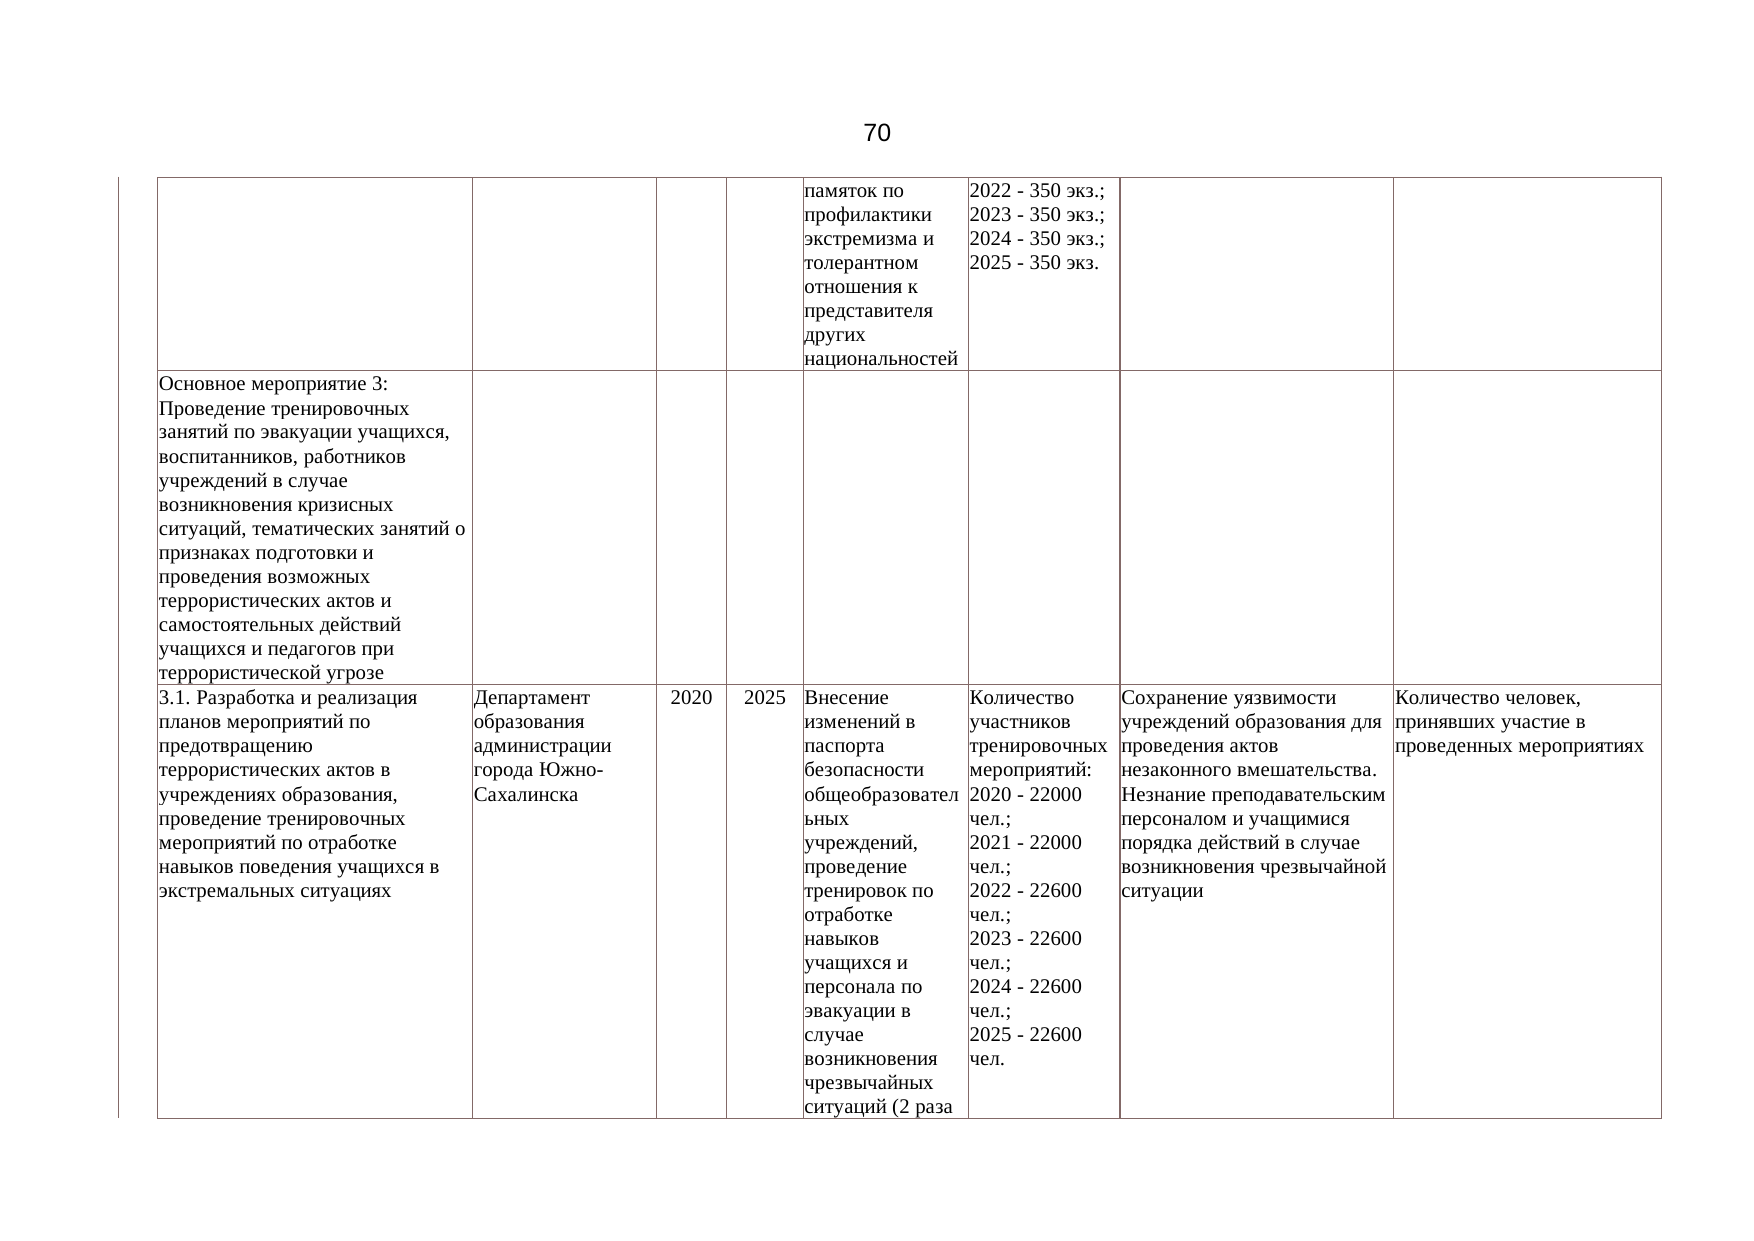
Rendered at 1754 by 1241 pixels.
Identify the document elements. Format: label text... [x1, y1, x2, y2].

table_cell [119, 684, 157, 1118]
table_cell Сохранение уязвимости учреждений образования для проведения актов незаконного вмешательства. Незнание преподавательским персоналом и учащимися порядка действий в случае возникновения чрезвычайной ситуации [1121, 685, 1393, 1118]
table_cell Внесение изменений в паспорта безопасности общеобразовательных учреждений, проведение тренировок по отработке навыков учащихся и персонала по эвакуации в случае возникновения чрезвычайных ситуаций (2 раза [804, 685, 968, 1118]
table_cell [1394, 371, 1661, 684]
table_cell [727, 178, 803, 370]
table_cell Количество участников тренировочных мероприятий: 2020 - 22000 чел.; 2021 - 22000 чел.; 2022 - 22600 чел.; 2023 - 22600 чел.; 2024 - 22600 чел.; 2025 - 22600 чел. [969, 685, 1119, 1118]
table_cell Департамент образования администрации города Южно-Сахалинска [473, 685, 656, 1118]
table_cell памяток по профилактики экстремизма и толерантном отношения к представителя других национальностей [804, 178, 968, 370]
table_cell [119, 370, 157, 684]
table_cell [1121, 371, 1393, 684]
table_cell 3.1. Разработка и реализация планов мероприятий по предотвращению террористических актов в учреждениях образования, проведение тренировочных мероприятий по отработке навыков поведения учащихся в экстремальных ситуациях [158, 685, 472, 1118]
table_cell 2025 [727, 685, 803, 1118]
table_cell [1394, 178, 1661, 370]
table_cell [119, 177, 157, 370]
table_cell [969, 371, 1119, 684]
table_cell [1121, 178, 1393, 370]
table_cell [158, 178, 472, 370]
table_cell [473, 178, 656, 370]
table_cell [657, 178, 726, 370]
table_cell [657, 371, 726, 684]
table_cell [804, 371, 968, 684]
table_cell Количество человек, принявших участие в проведенных мероприятиях [1394, 685, 1661, 1118]
table_cell 2022 - 350 экз.; 2023 - 350 экз.; 2024 - 350 экз.; 2025 - 350 экз. [969, 178, 1119, 370]
table_cell Основное мероприятие 3: Проведение тренировочных занятий по эвакуации учащихся, воспитанников, работников учреждений в случае возникновения кризисных ситуаций, тематических занятий о признаках подготовки и проведения возможных террористических актов и самостоятельных действий учащихся и педагогов при террористической угрозе [158, 371, 472, 684]
table_cell [473, 371, 656, 684]
table_cell 2020 [657, 685, 726, 1118]
table_cell [727, 371, 803, 684]
